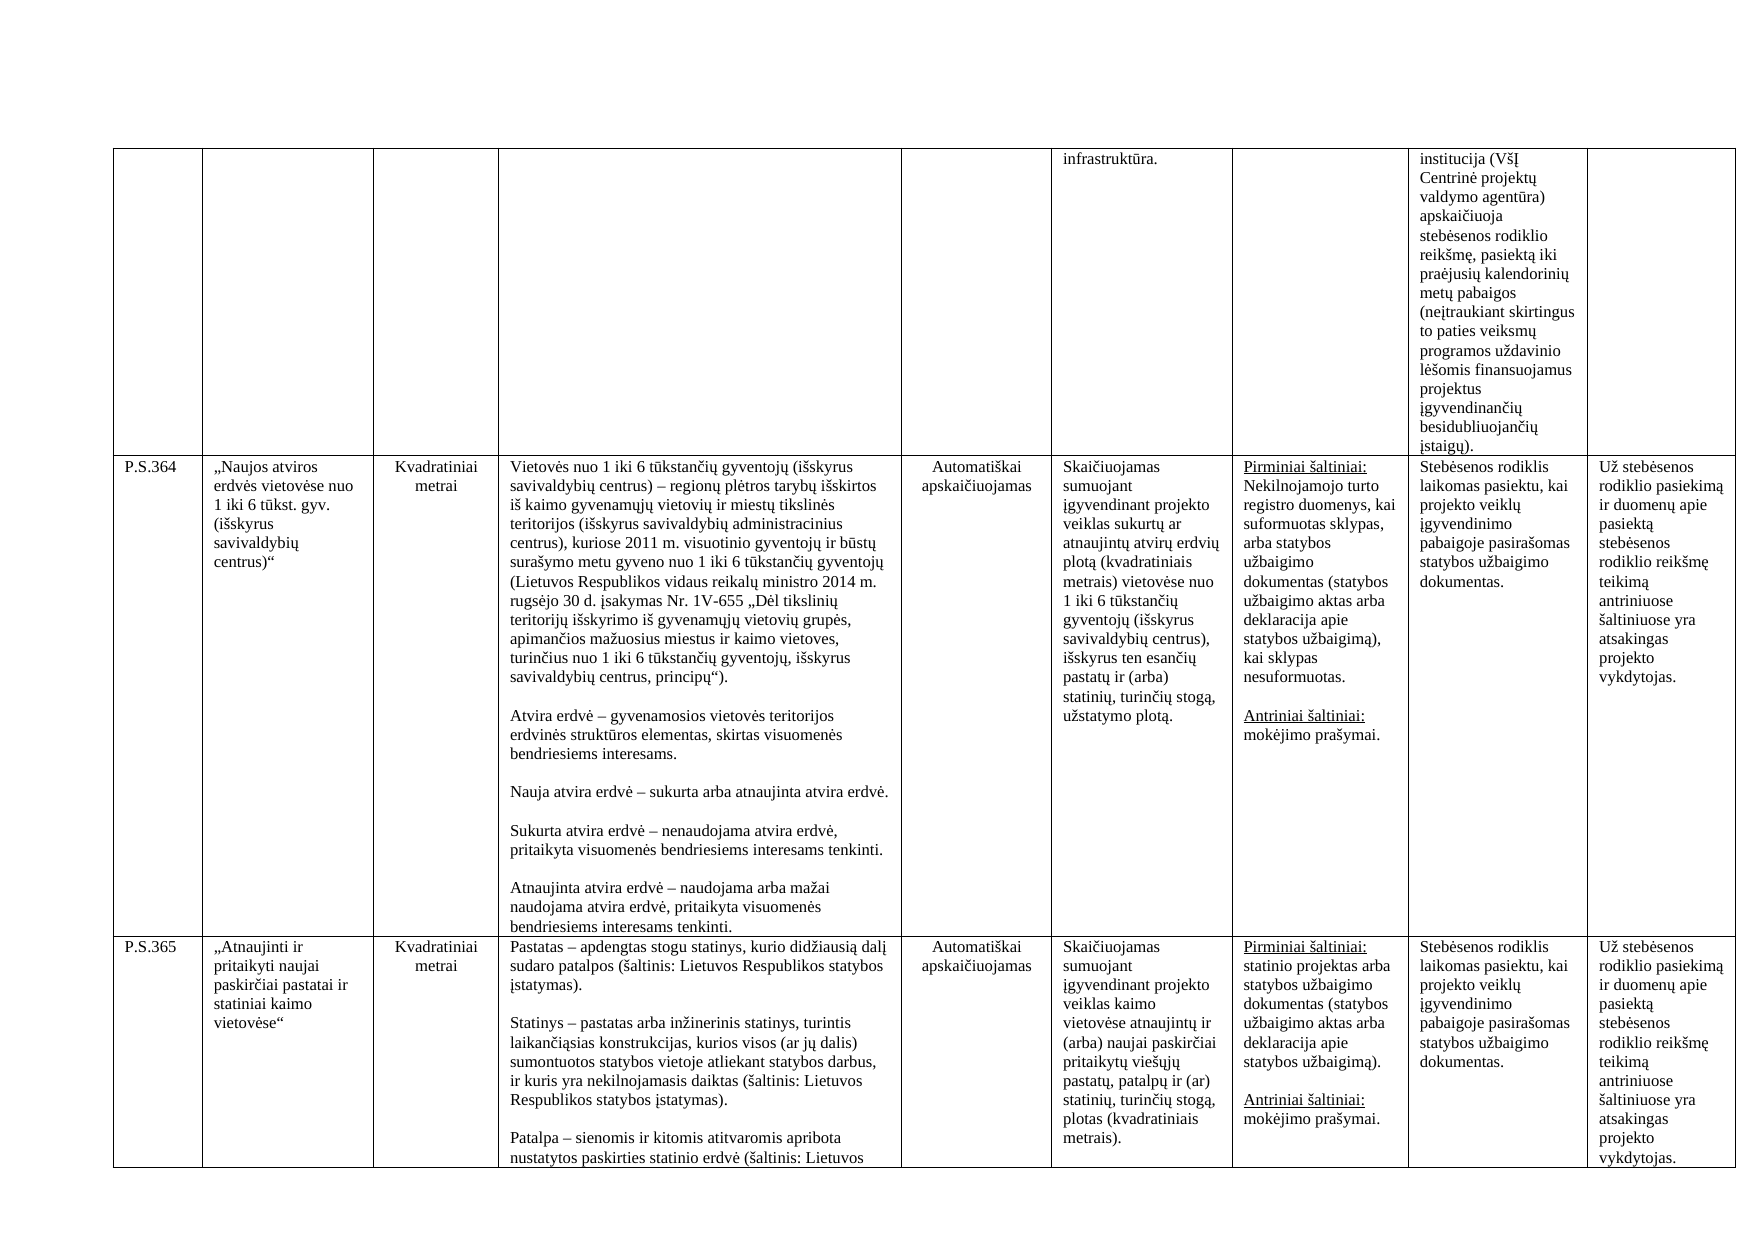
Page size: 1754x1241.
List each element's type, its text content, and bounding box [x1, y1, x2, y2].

table_cell [1233, 149, 1408, 455]
table_cell P.S.364 [114, 456, 202, 936]
table_cell Skaičiuojamas sumuojant įgyvendinant projekto veiklas sukurtų ar atnaujintų atvirų erdvių plotą (kvadratiniais metrais) vietovėse nuo 1 iki 6 tūkstančių gyventojų (išskyrus savivaldybių centrus), išskyrus ten esančių pastatų ir (arba) statinių, turinčių stogą, užstatymo plotą. [1052, 456, 1232, 936]
table_cell [374, 149, 498, 455]
table_cell Stebėsenos rodiklis laikomas pasiektu, kai projekto veiklų įgyvendinimo pabaigoje pasirašomas statybos užbaigimo dokumentas. [1409, 937, 1587, 1167]
table_cell Stebėsenos rodiklis laikomas pasiektu, kai projekto veiklų įgyvendinimo pabaigoje pasirašomas statybos užbaigimo dokumentas. [1409, 456, 1587, 936]
table_cell Kvadratiniai metrai [374, 937, 498, 1167]
table_cell [1588, 149, 1735, 455]
table_cell institucija (VšĮ Centrinė projektų valdymo agentūra) apskaičiuoja stebėsenos rodiklio reikšmę, pasiektą iki praėjusių kalendorinių metų pabaigos (neįtraukiant skirtingus to paties veiksmų programos uždavinio lėšomis finansuojamus projektus įgyvendinančių besidubliuojančių įstaigų). [1409, 149, 1587, 455]
table_cell [902, 149, 1051, 455]
table_cell Už stebėsenos rodiklio pasiekimą ir duomenų apie pasiektą stebėsenos rodiklio reikšmę teikimą antriniuose šaltiniuose yra atsakingas projekto vykdytojas. [1588, 937, 1735, 1167]
table_cell „Atnaujinti ir pritaikyti naujai paskirčiai pastatai ir statiniai kaimo vietovėse“ [203, 937, 373, 1167]
table_cell Automatiškai apskaičiuojamas [902, 937, 1051, 1167]
table_cell Pirminiai šaltiniai: Nekilnojamojo turto registro duomenys, kai suformuotas sklypas, arba statybos užbaigimo dokumentas (statybos užbaigimo aktas arba deklaracija apie statybos užbaigimą), kai sklypas nesuformuotas. Antriniai šaltiniai: mokėjimo prašymai. [1233, 456, 1408, 936]
table_cell Skaičiuojamas sumuojant įgyvendinant projekto veiklas kaimo vietovėse atnaujintų ir (arba) naujai paskirčiai pritaikytų viešųjų pastatų, patalpų ir (ar) statinių, turinčių stogą, plotas (kvadratiniais metrais). [1052, 937, 1232, 1167]
table_cell Automatiškai apskaičiuojamas [902, 456, 1051, 936]
table_cell Pirminiai šaltiniai: statinio projektas arba statybos užbaigimo dokumentas (statybos užbaigimo aktas arba deklaracija apie statybos užbaigimą). Antriniai šaltiniai: mokėjimo prašymai. [1233, 937, 1408, 1167]
table_cell Pastatas – apdengtas stogu statinys, kurio didžiausią dalį sudaro patalpos (šaltinis: Lietuvos Respublikos statybos įstatymas). Statinys – pastatas arba inžinerinis statinys, turintis laikančiąsias konstrukcijas, kurios visos (ar jų dalis) sumontuotos statybos vietoje atliekant statybos darbus, ir kuris yra nekilnojamasis daiktas (šaltinis: Lietuvos Respublikos statybos įstatymas). Patalpa – sienomis ir kitomis atitvaromis apribota nustatytos paskirties statinio erdvė (šaltinis: Lietuvos [499, 937, 901, 1167]
table_cell Kvadratiniai metrai [374, 456, 498, 936]
table_cell Už stebėsenos rodiklio pasiekimą ir duomenų apie pasiektą stebėsenos rodiklio reikšmę teikimą antriniuose šaltiniuose yra atsakingas projekto vykdytojas. [1588, 456, 1735, 936]
table_cell P.S.365 [114, 937, 202, 1167]
table_cell [114, 149, 202, 455]
table_cell infrastruktūra. [1052, 149, 1232, 455]
table_cell [499, 149, 901, 455]
table_cell Vietovės nuo 1 iki 6 tūkstančių gyventojų (išskyrus savivaldybių centrus) – regionų plėtros tarybų išskirtos iš kaimo gyvenamųjų vietovių ir miestų tikslinės teritorijos (išskyrus savivaldybių administracinius centrus), kuriose 2011 m. visuotinio gyventojų ir būstų surašymo metu gyveno nuo 1 iki 6 tūkstančių gyventojų (Lietuvos Respublikos vidaus reikalų ministro 2014 m. rugsėjo 30 d. įsakymas Nr. 1V-655 „Dėl tikslinių teritorijų išskyrimo iš gyvenamųjų vietovių grupės, apimančios mažuosius miestus ir kaimo vietoves, turinčius nuo 1 iki 6 tūkstančių gyventojų, išskyrus savivaldybių centrus, principų“). Atvira erdvė – gyvenamosios vietovės teritorijos erdvinės struktūros elementas, skirtas visuomenės bendriesiems interesams. Nauja atvira erdvė – sukurta arba atnaujinta atvira erdvė. Sukurta atvira erdvė – nenaudojama atvira erdvė, pritaikyta visuomenės bendriesiems interesams tenkinti. Atnaujinta atvira erdvė – naudojama arba mažai naudojama atvira erdvė, pritaikyta visuomenės bendriesiems interesams tenkinti. [499, 456, 901, 936]
table_cell [203, 149, 373, 455]
table_cell „Naujos atviros erdvės vietovėse nuo 1 iki 6 tūkst. gyv. (išskyrus savivaldybių centrus)“ [203, 456, 373, 936]
